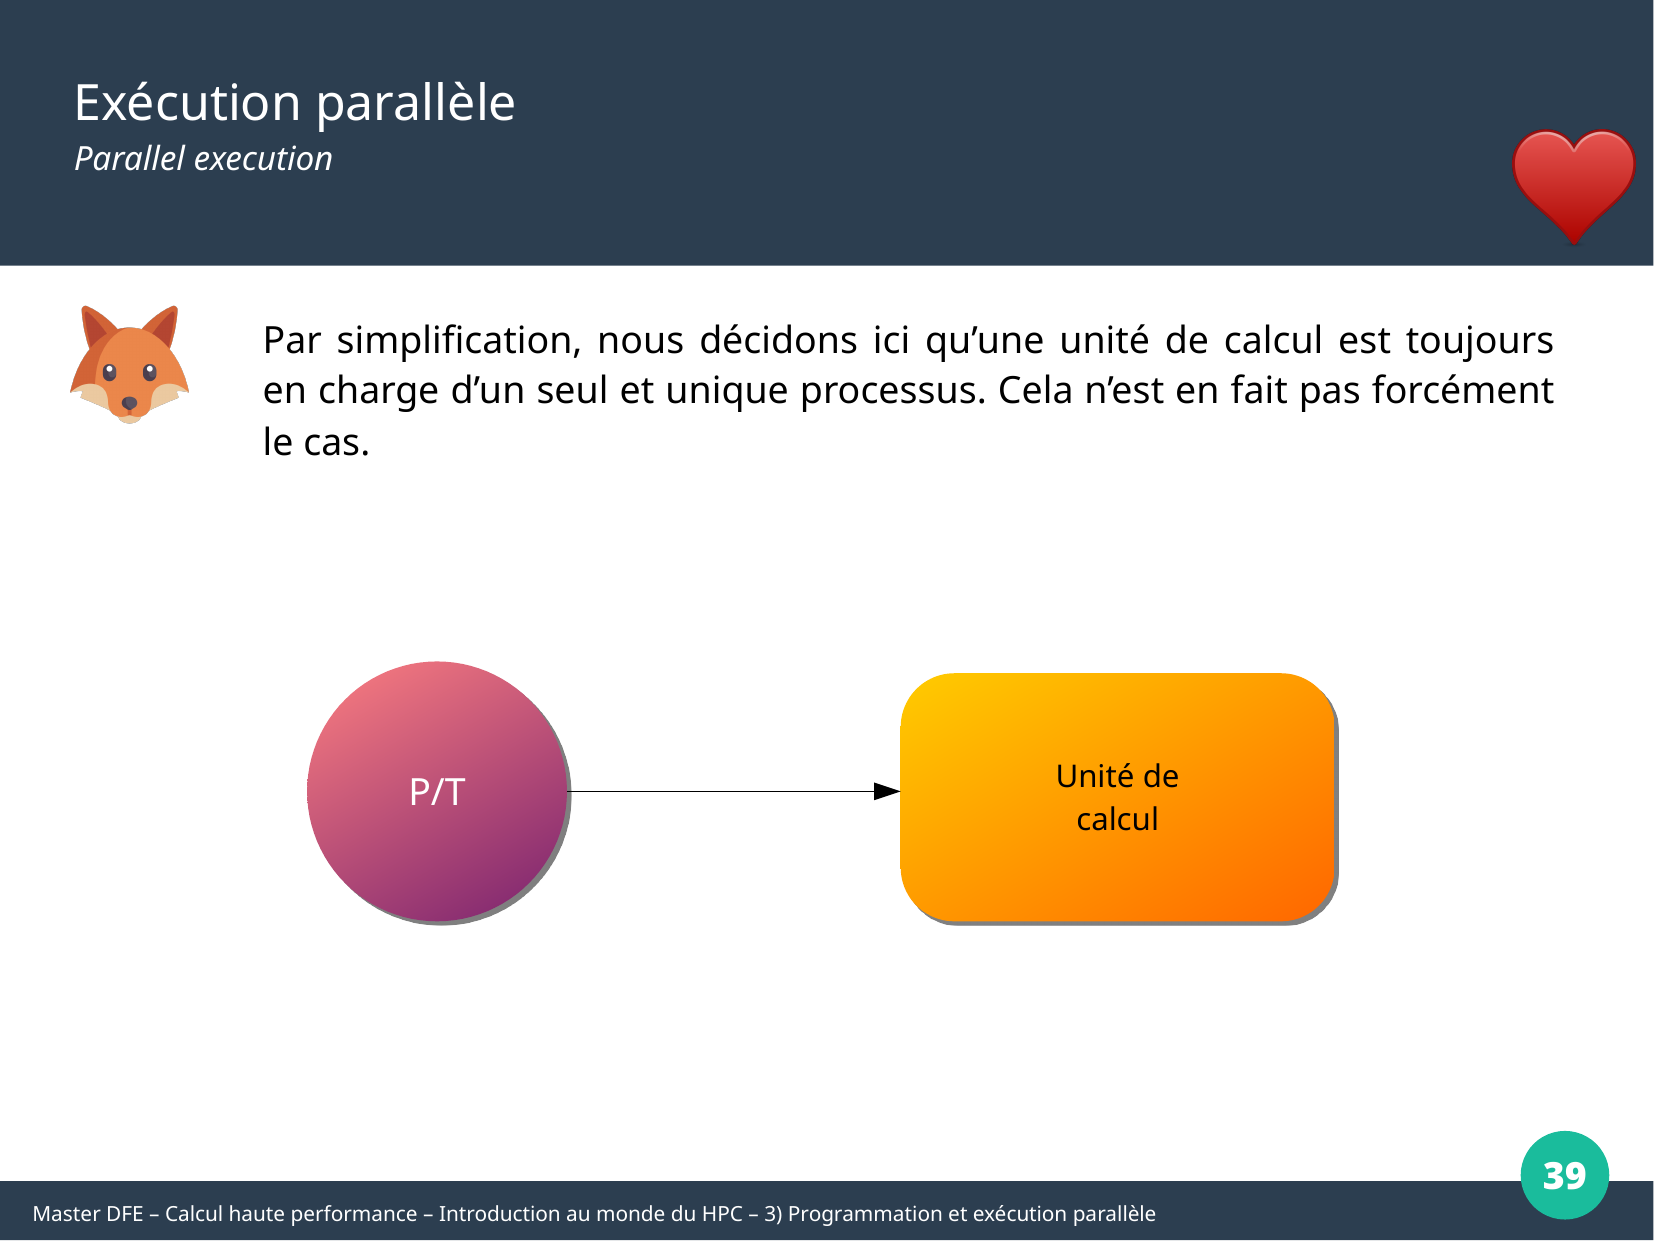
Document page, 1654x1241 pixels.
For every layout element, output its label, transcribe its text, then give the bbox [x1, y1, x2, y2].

text_box Master DFE – Calcul haute performance – Introduction au monde du HPC – 3) Programmation et exécution parallèle [17, 1191, 1436, 1235]
text_box Exécution parallèle Parallel execution [59, 59, 1477, 187]
text_box Unité de calcul [900, 673, 1335, 922]
picture [1512, 129, 1636, 248]
text_box Par simplification, nous décidons ici qu’une unité de calcul est toujours en charge d’un seul et unique processus. Cela n’est en fait pas forcément le cas. [248, 305, 1571, 524]
picture [70, 305, 189, 424]
text_box P/T [307, 661, 567, 922]
